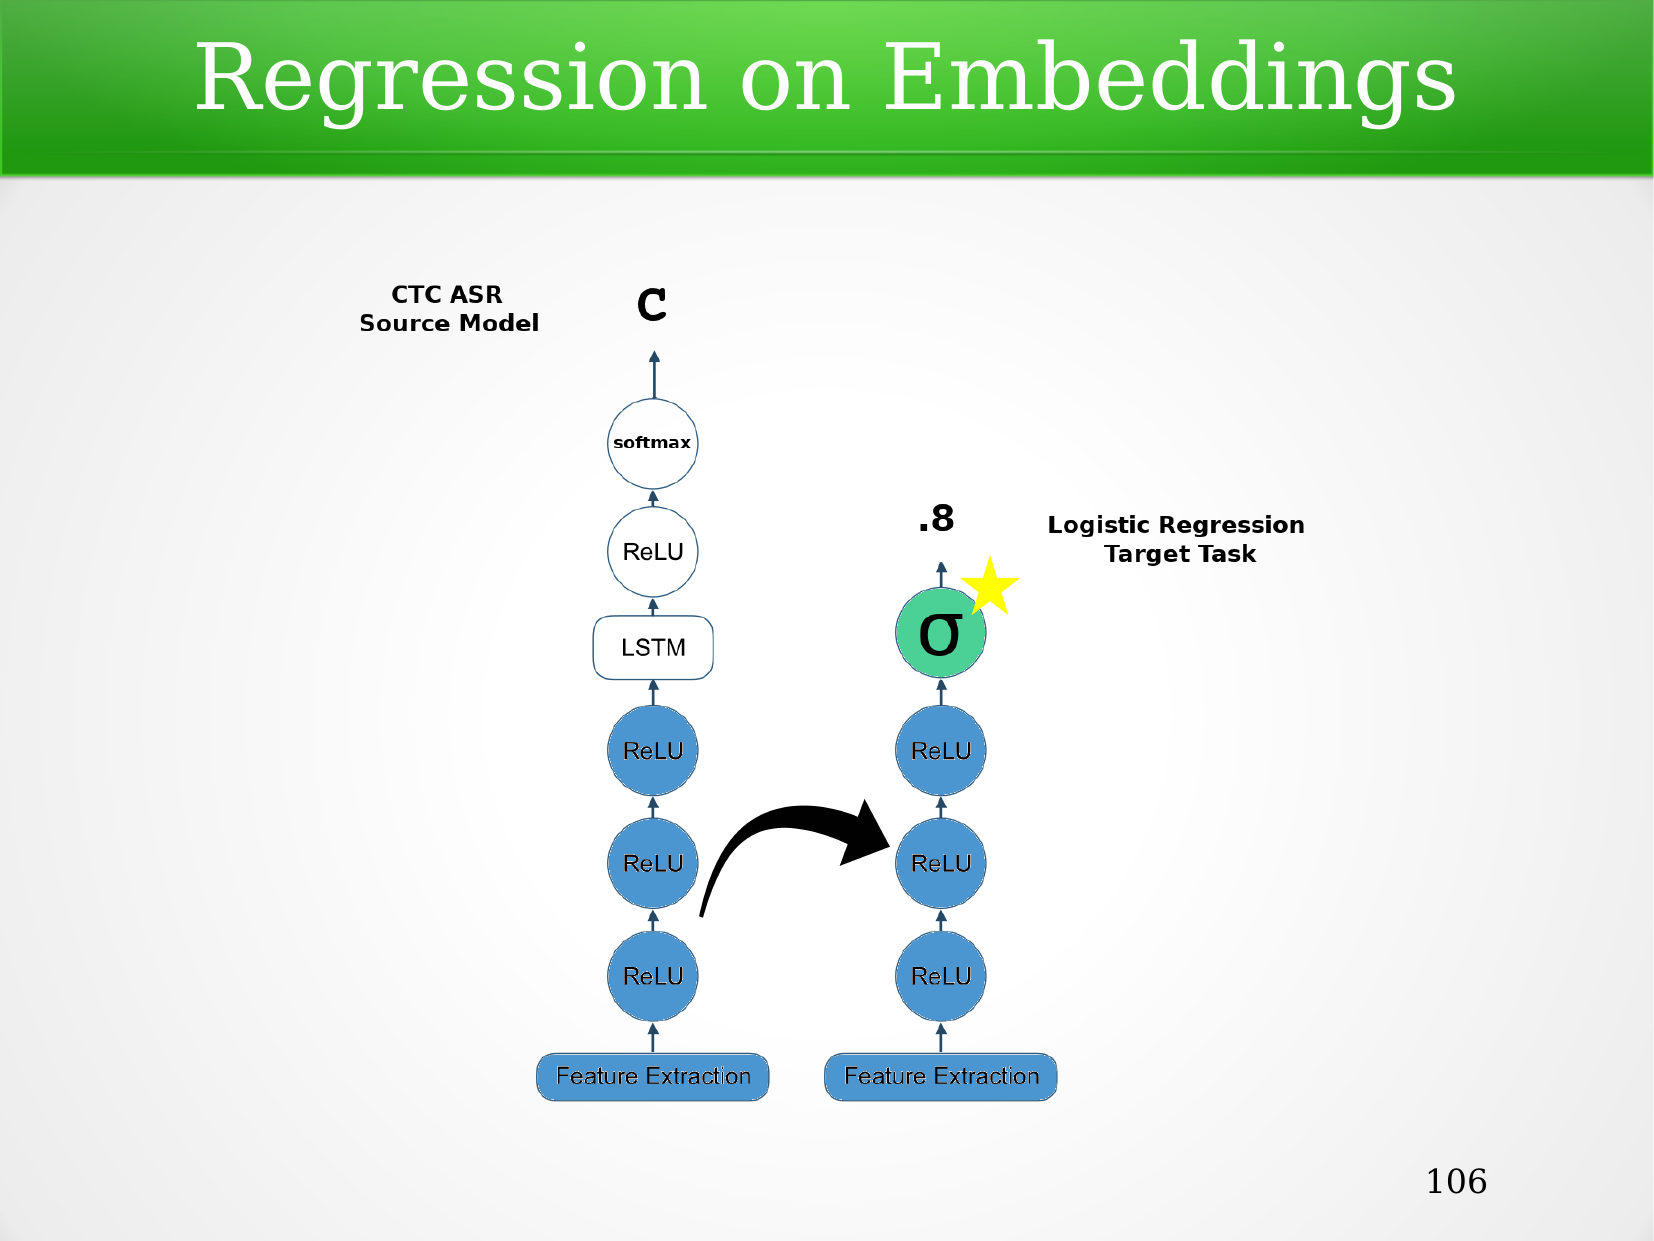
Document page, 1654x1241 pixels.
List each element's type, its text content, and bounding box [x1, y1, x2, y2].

title Regression on Embeddings [82, 11, 1571, 154]
text_box [960, 555, 1021, 616]
picture [0, 0, 1654, 1241]
